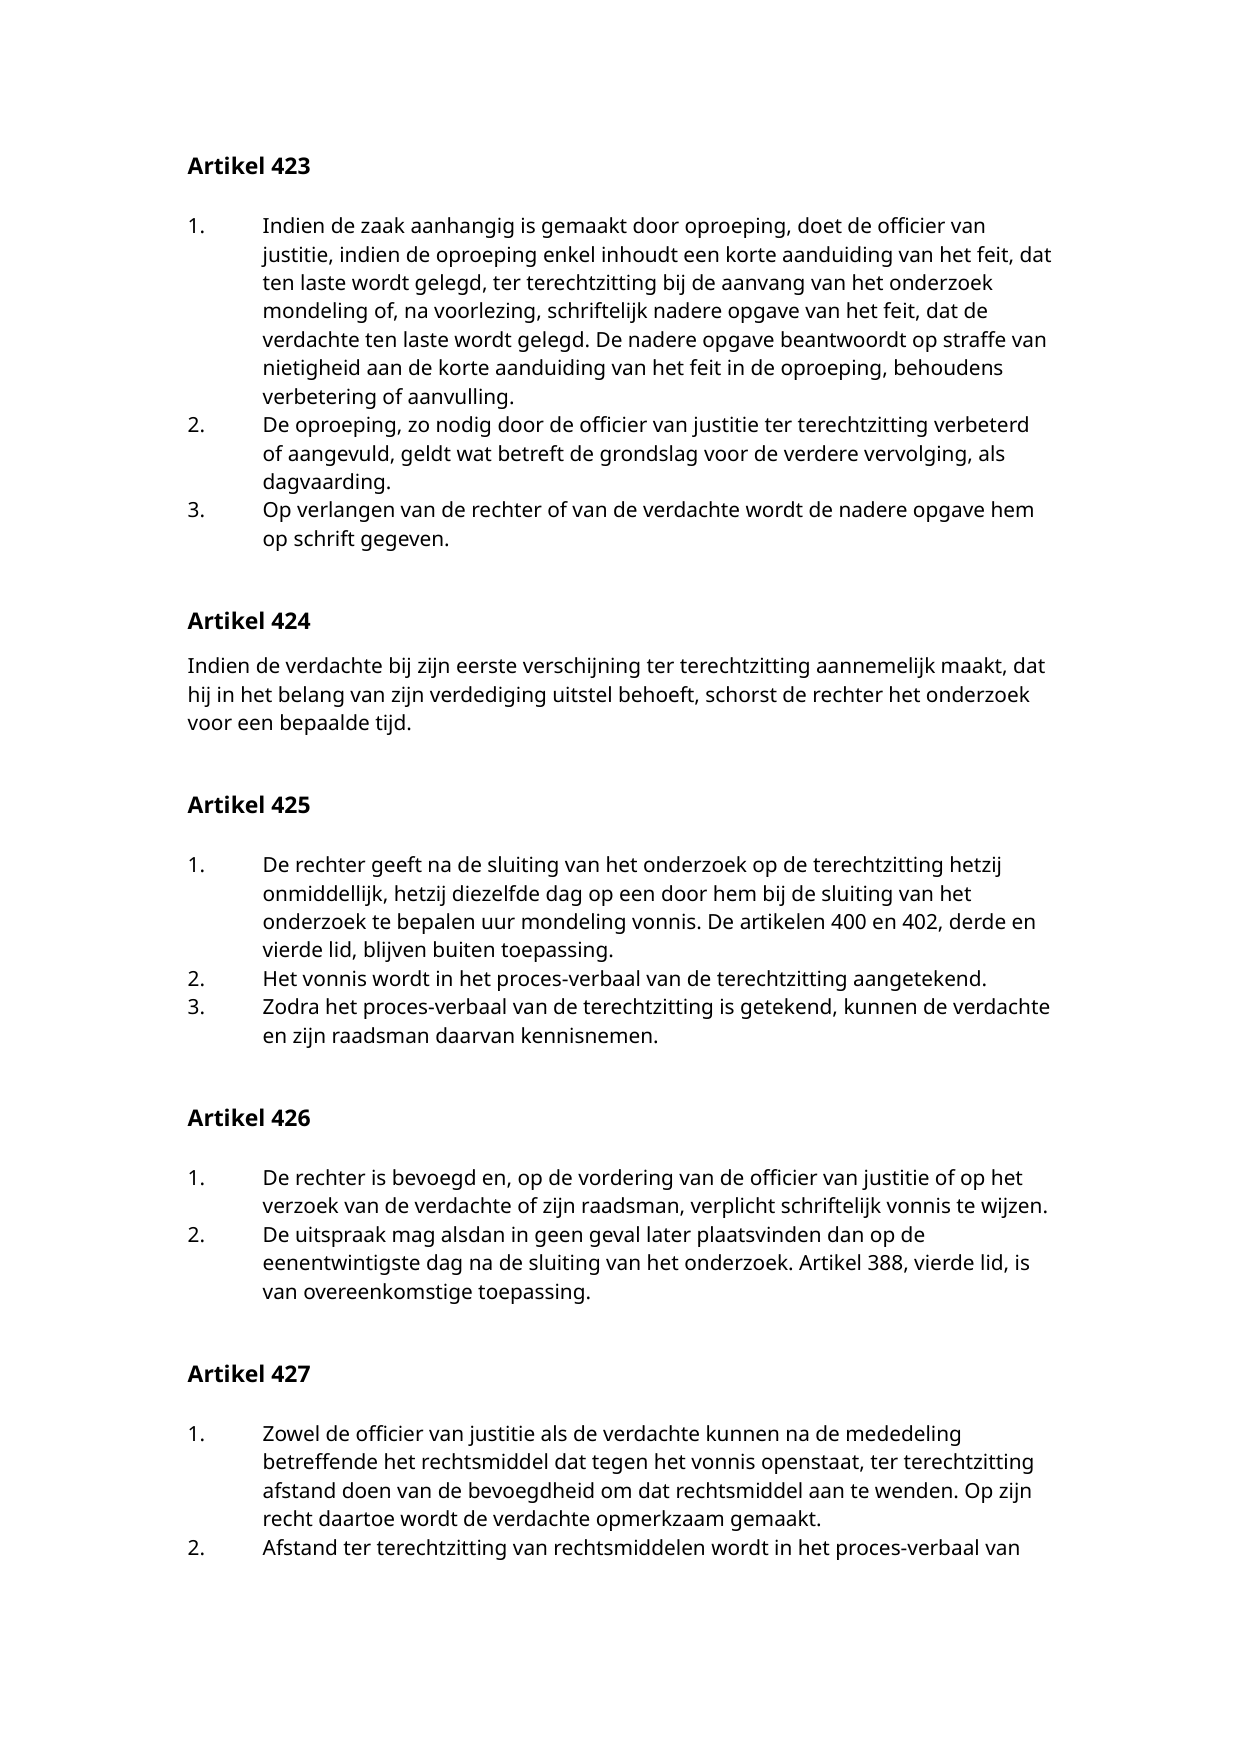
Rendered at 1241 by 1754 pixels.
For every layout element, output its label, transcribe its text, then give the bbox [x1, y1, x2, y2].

list Op verlangen van de rechter of van de verdachte wordt de nadere opgave hem op schrift gegeven. [187, 496, 1053, 552]
list Zodra het proces-verbaal van de terechtzitting is getekend, kunnen de verdachte en zijn raadsman daarvan kennisnemen. [187, 992, 1053, 1049]
list Zowel de officier van justitie als de verdachte kunnen na de mededeling betreffende het rechtsmiddel dat tegen het vonnis openstaat, ter terechtzitting afstand doen van de bevoegdheid om dat rechtsmiddel aan te wenden. Op zijn recht daartoe wordt de verdachte opmerkzaam gemaakt. [187, 1419, 1053, 1533]
subtitle Artikel 424 [187, 605, 1053, 636]
text Indien de verdachte bij zijn eerste verschijning ter terechtzitting aannemelijk maakt, dat hij in het belang van zijn verdediging uitstel behoeft, schorst de rechter het onderzoek voor een bepaalde tijd. [187, 651, 1053, 737]
list De rechter geeft na de sluiting van het onderzoek op de terechtzitting hetzij onmiddellijk, hetzij diezelfde dag op een door hem bij de sluiting van het onderzoek te bepalen uur mondeling vonnis. De artikelen 400 en 402, derde en vierde lid, blijven buiten toepassing. [187, 850, 1053, 964]
subtitle Artikel 423 [187, 150, 1053, 181]
list De rechter is bevoegd en, op de vordering van de officier van justitie of op het verzoek van de verdachte of zijn raadsman, verplicht schriftelijk vonnis te wijzen. [187, 1163, 1053, 1220]
subtitle Artikel 427 [187, 1358, 1053, 1389]
subtitle Artikel 425 [187, 789, 1053, 820]
list Indien de zaak aanhangig is gemaakt door oproeping, doet de officier van justitie, indien de oproeping enkel inhoudt een korte aanduiding van het feit, dat ten laste wordt gelegd, ter terechtzitting bij de aanvang van het onderzoek mondeling of, na voorlezing, schriftelijk nadere opgave van het feit, dat de verdachte ten laste wordt gelegd. De nadere opgave beantwoordt op straffe van nietigheid aan de korte aanduiding van het feit in de oproeping, behoudens verbetering of aanvulling. [187, 211, 1053, 410]
list De uitspraak mag alsdan in geen geval later plaatsvinden dan op de eenentwintigste dag na de sluiting van het onderzoek. Artikel 388, vierde lid, is van overeenkomstige toepassing. [187, 1220, 1053, 1305]
subtitle Artikel 426 [187, 1102, 1053, 1133]
list Het vonnis wordt in het proces-verbaal van de terechtzitting aangetekend. [187, 964, 1053, 992]
list De oproeping, zo nodig door de officier van justitie ter terechtzitting verbeterd of aangevuld, geldt wat betreft de grondslag voor de verdere vervolging, als dagvaarding. [187, 410, 1053, 496]
list Afstand ter terechtzitting van rechtsmiddelen wordt in het proces-verbaal van [187, 1533, 1053, 1561]
